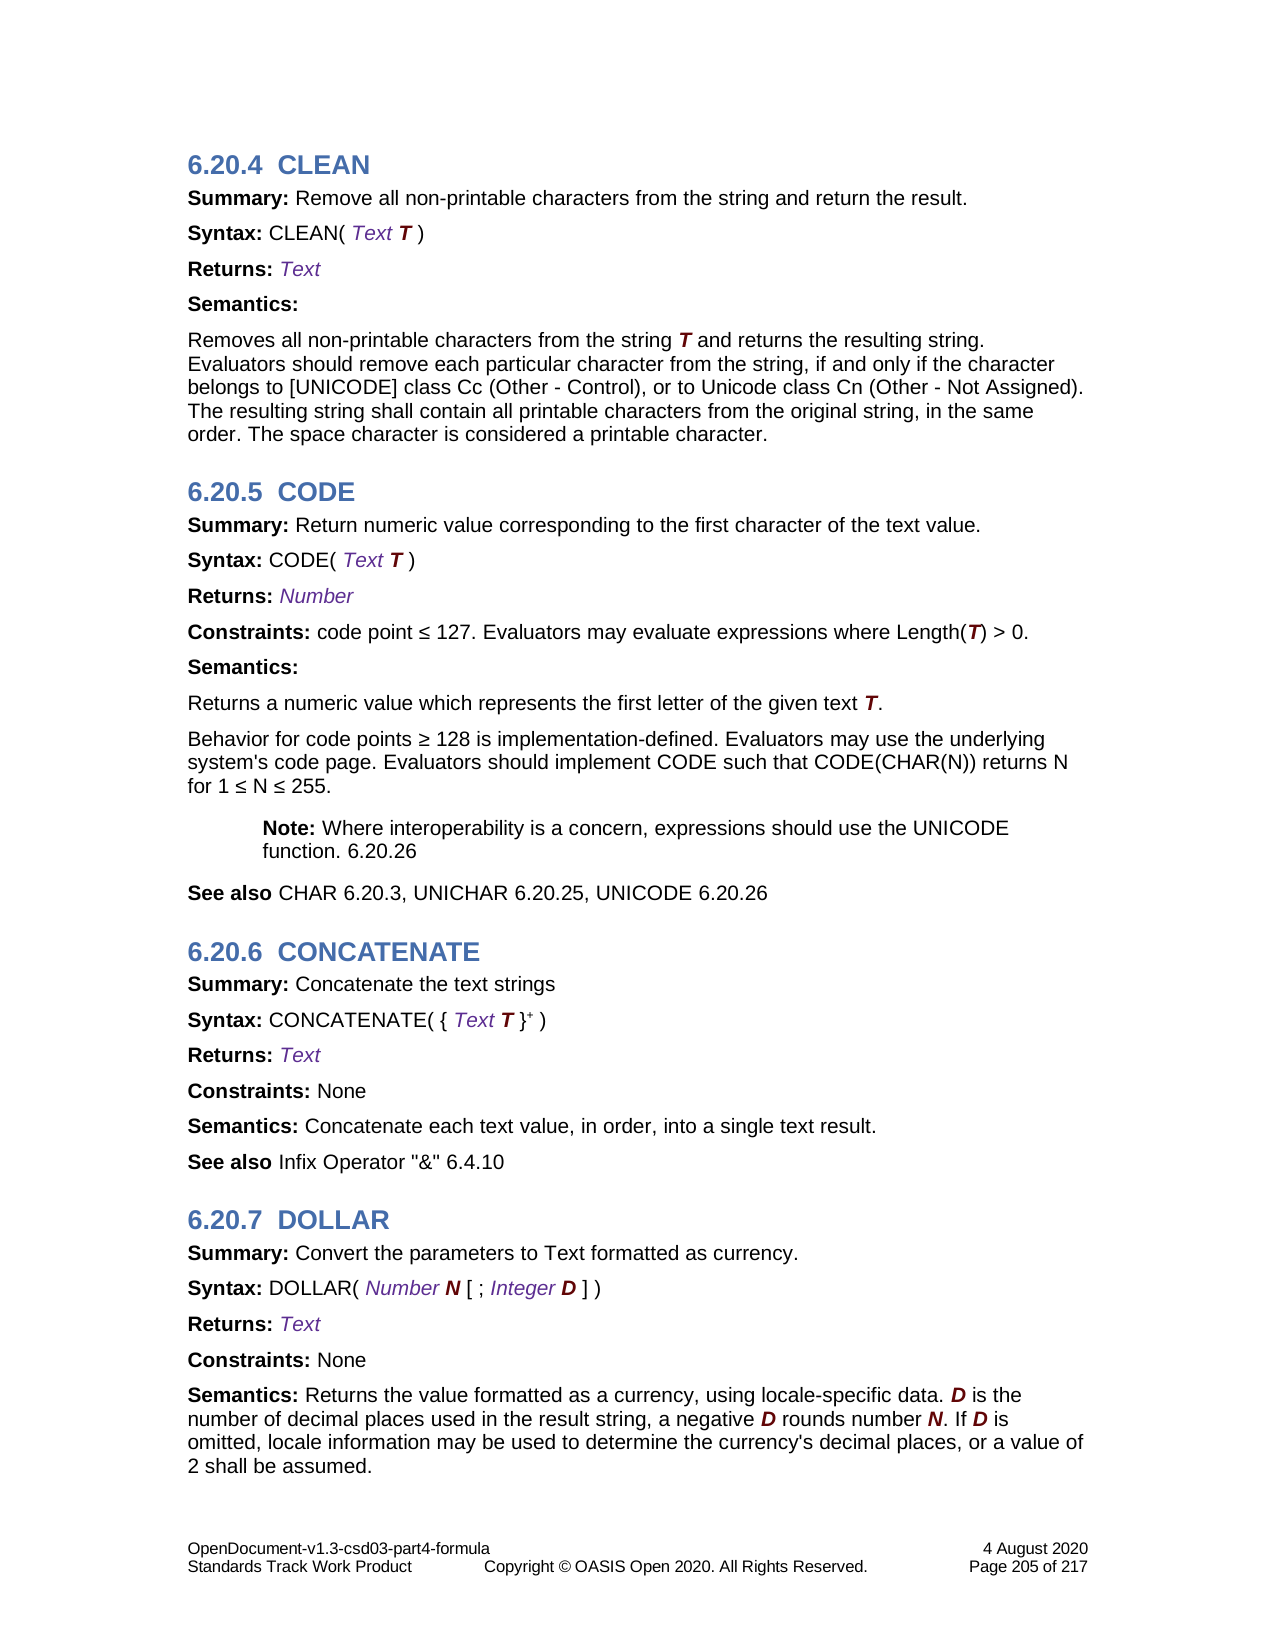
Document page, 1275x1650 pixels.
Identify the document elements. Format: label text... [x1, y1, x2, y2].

text See also CHAR 6.20.3, UNICHAR 6.20.25, UNICODE 6.20.26 [187, 882, 1088, 905]
text See also Infix Operator "&" 6.4.10 [187, 1151, 1088, 1174]
text Summary: Convert the parameters to Text formatted as currency. [187, 1241, 1088, 1265]
text Semantics: Returns the value formatted as a currency, using locale-specific data. D is the number of decimal places used in the result string, a negative D rounds number N. If D is omitted, locale information may be used to determine the currency's decimal places, or a value of 2 shall be assumed. [187, 1384, 1088, 1478]
subtitle CONCATENATE [187, 936, 1088, 966]
text Syntax: DOLLAR( Number N [ ; Integer D ] ) [187, 1277, 1088, 1300]
text Semantics: [187, 656, 1088, 679]
text Syntax: CODE( Text T ) [187, 549, 1088, 572]
text Syntax: CONCATENATE( { Text T }+ ) [187, 1008, 1088, 1032]
text Removes all non-printable characters from the string T and returns the resulting string. Evaluators should remove each particular character from the string, if and only if the character belongs to [UNICODE] class Cc (Other - Control), or to Unicode class Cn (Other - Not Assigned). The resulting string shall contain all printable characters from the original string, in the same order. The space character is considered a printable character. [187, 328, 1088, 446]
text Semantics: [187, 293, 1088, 316]
text Constraints: None [187, 1348, 1088, 1372]
text Returns a numeric value which represents the first letter of the given text T. [187, 691, 1088, 715]
text Summary: Concatenate the text strings [187, 972, 1088, 996]
text Summary: Return numeric value corresponding to the first character of the text value. [187, 513, 1088, 537]
subtitle DOLLAR [187, 1205, 1088, 1235]
text Semantics: Concatenate each text value, in order, into a single text result. [187, 1115, 1088, 1138]
text Returns: Number [187, 584, 1088, 608]
text Constraints: None [187, 1079, 1088, 1103]
text Constraints: code point ≤ 127. Evaluators may evaluate expressions where Length(T) > 0. [187, 620, 1088, 644]
text Returns: Text [187, 257, 1088, 281]
text Note: Where interoperability is a concern, expressions should use the UNICODE function. 6.20.26 [262, 816, 1013, 863]
text Behavior for code points ≥ 128 is implementation-defined. Evaluators may use the underlying system's code page. Evaluators should implement CODE such that CODE(CHAR(N)) returns N for 1 ≤ N ≤ 255. [187, 727, 1088, 798]
subtitle CLEAN [187, 150, 1088, 180]
text Summary: Remove all non-printable characters from the string and return the result. [187, 186, 1088, 209]
subtitle CODE [187, 477, 1088, 507]
text Returns: Text [187, 1044, 1088, 1067]
text Returns: Text [187, 1312, 1088, 1336]
text Syntax: CLEAN( Text T ) [187, 222, 1088, 245]
